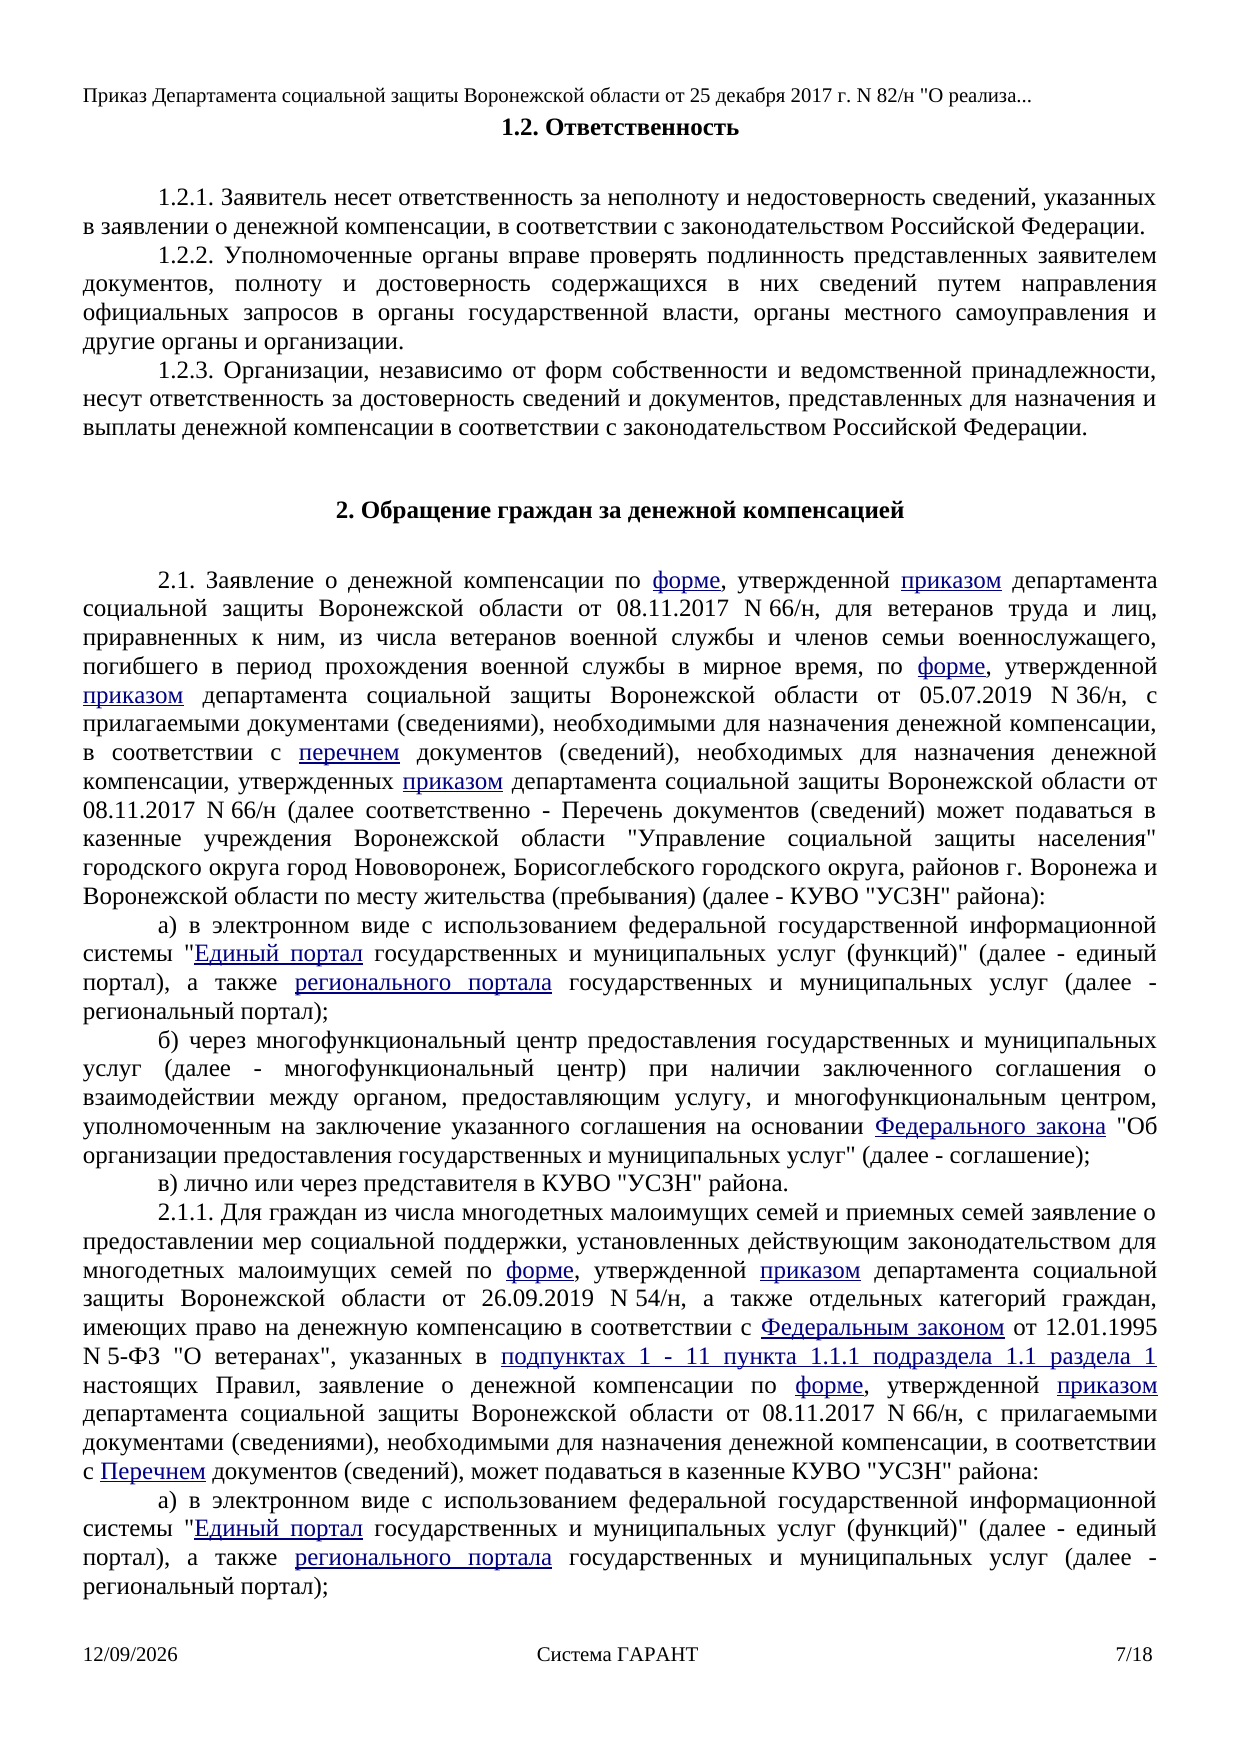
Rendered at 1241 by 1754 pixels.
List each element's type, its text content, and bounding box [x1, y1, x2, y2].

subtitle 2. Обращение граждан за денежной компенсацией [83, 495, 1157, 523]
text а) в электронном виде с использованием федеральной государственной информационной системы "Единый портал государственных и муниципальных услуг (функций)" (далее - единый портал), а также регионального портала государственных и муниципальных услуг (далее - региональный портал); [83, 910, 1157, 1025]
text 2.1. Заявление о денежной компенсации по форме, утвержденной приказом департамента социальной защиты Воронежской области от 08.11.2017 N 66/н, для ветеранов труда и лиц, приравненных к ним, из числа ветеранов военной службы и членов семьи военнослужащего, погибшего в период прохождения военной службы в мирное время, по форме, утвержденной приказом департамента социальной защиты Воронежской области от 05.07.2019 N 36/н, с прилагаемыми документами (сведениями), необходимыми для назначения денежной компенсации, в соответствии с перечнем документов (сведений), необходимых для назначения денежной компенсации, утвержденных приказом департамента социальной защиты Воронежской области от 08.11.2017 N 66/н (далее соответственно - Перечень документов (сведений) может подаваться в казенные учреждения Воронежской области "Управление социальной защиты населения" городского округа город Нововоронеж, Борисоглебского городского округа, районов г. Воронежа и Воронежской области по месту жительства (пребывания) (далее - КУВО "УСЗН" района): [83, 565, 1157, 910]
text 1.2.2. Уполномоченные органы вправе проверять подлинность представленных заявителем документов, полноту и достоверность содержащихся в них сведений путем направления официальных запросов в органы государственной власти, органы местного самоуправления и другие органы и организации. [83, 240, 1157, 355]
subtitle 1.2. Ответственность [83, 112, 1157, 141]
text 1.2.3. Организации, независимо от форм собственности и ведомственной принадлежности, несут ответственность за достоверность сведений и документов, представленных для назначения и выплаты денежной компенсации в соответствии с законодательством Российской Федерации. [83, 355, 1157, 441]
text б) через многофункциональный центр предоставления государственных и муниципальных услуг (далее - многофункциональный центр) при наличии заключенного соглашения о взаимодействии между органом, предоставляющим услугу, и многофункциональным центром, уполномоченным на заключение указанного соглашения на основании Федерального закона "Об организации предоставления государственных и муниципальных услуг" (далее - соглашение); [83, 1025, 1157, 1168]
text 1.2.1. Заявитель несет ответственность за неполноту и недостоверность сведений, указанных в заявлении о денежной компенсации, в соответствии с законодательством Российской Федерации. [83, 182, 1157, 240]
text а) в электронном виде с использованием федеральной государственной информационной системы "Единый портал государственных и муниципальных услуг (функций)" (далее - единый портал), а также регионального портала государственных и муниципальных услуг (далее - региональный портал); [83, 1485, 1157, 1600]
text 2.1.1. Для граждан из числа многодетных малоимущих семей и приемных семей заявление о предоставлении мер социальной поддержки, установленных действующим законодательством для многодетных малоимущих семей по форме, утвержденной приказом департамента социальной защиты Воронежской области от 26.09.2019 N 54/н, а также отдельных категорий граждан, имеющих право на денежную компенсацию в соответствии с Федеральным законом от 12.01.1995 N 5-ФЗ "О ветеранах", указанных в подпунктах 1 - 11 пункта 1.1.1 подраздела 1.1 раздела 1 настоящих Правил, заявление о денежной компенсации по форме, утвержденной приказом департамента социальной защиты Воронежской области от 08.11.2017 N 66/н, с прилагаемыми документами (сведениями), необходимыми для назначения денежной компенсации, в соответствии с Перечнем документов (сведений), может подаваться в казенные КУВО "УСЗН" района: [83, 1197, 1157, 1485]
text в) лично или через представителя в КУВО "УСЗН" района. [83, 1168, 1157, 1197]
